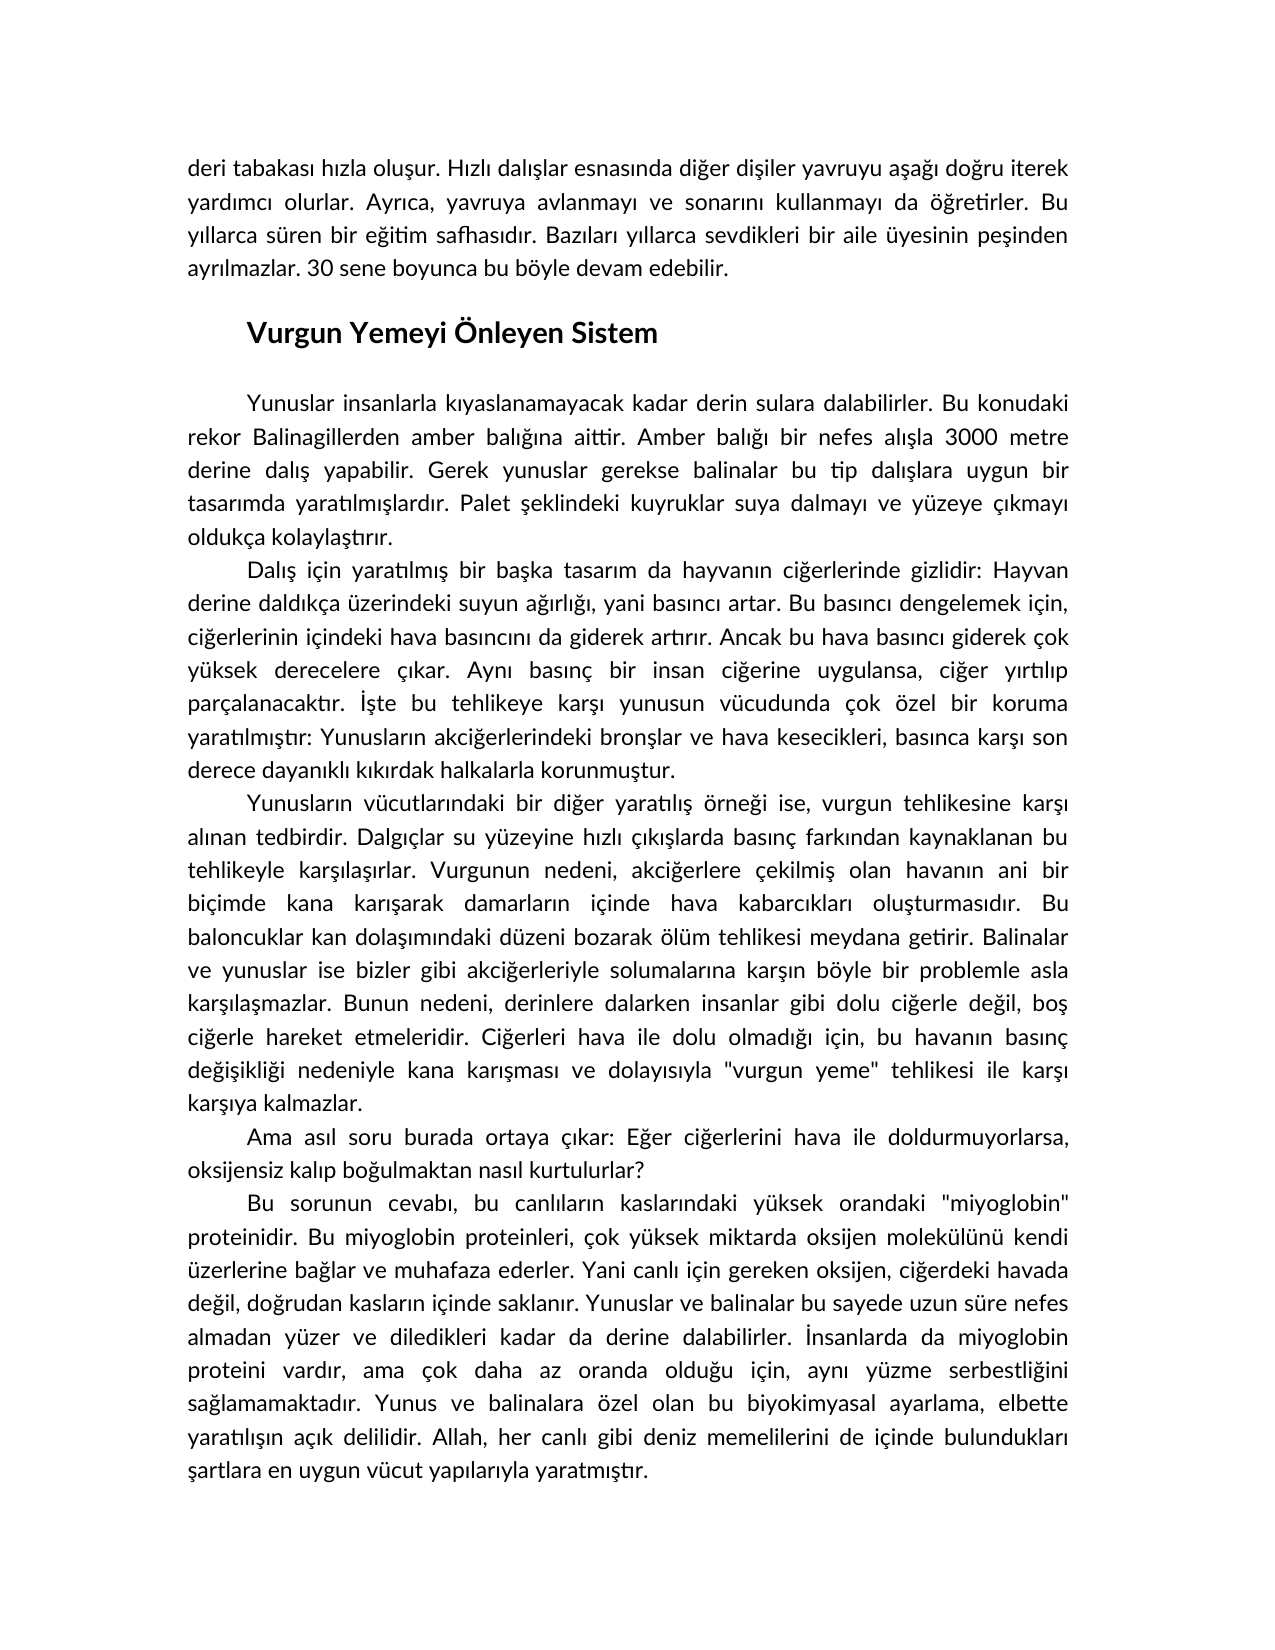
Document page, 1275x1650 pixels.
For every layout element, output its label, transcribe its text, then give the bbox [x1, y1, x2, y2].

text Ama asıl soru burada ortaya çıkar: Eğer ciğerlerini hava ile doldurmuyorlarsa, oksijensiz kalıp boğulmaktan nasıl kurtulurlar? [187, 1118, 1070, 1185]
text Dalış için yaratılmış bir başka tasarım da hayvanın ciğerlerinde gizlidir: Hayvan derine daldıkça üzerindeki suyun ağırlığı, yani basıncı artar. Bu basıncı dengelemek için, ciğerlerinin içindeki hava basıncını da giderek artırır. Ancak bu hava basıncı giderek çok yüksek derecelere çıkar. Aynı basınç bir insan ciğerine uygulansa, ciğer yırtılıp parçalanacaktır. İşte bu tehlikeye karşı yunusun vücudunda çok özel bir koruma yaratılmıştır: Yunusların akciğerlerindeki bronşlar ve hava kesecikleri, basınca karşı son derece dayanıklı kıkırdak halkalarla korunmuştur. [187, 552, 1070, 785]
text deri tabakası hızla oluşur. Hızlı dalışlar esnasında diğer dişiler yavruyu aşağı doğru iterek yardımcı olurlar. Ayrıca, yavruya avlanmayı ve sonarını kullanmayı da öğretirler. Bu yıllarca süren bir eğitim safhasıdır. Bazıları yıllarca sevdikleri bir aile üyesinin peşinden ayrılmazlar. 30 sene boyunca bu böyle devam edebilir. [187, 150, 1070, 283]
text Yunusların vücutlarındaki bir diğer yaratılış örneği ise, vurgun tehlikesine karşı alınan tedbirdir. Dalgıçlar su yüzeyine hızlı çıkışlarda basınç farkından kaynaklanan bu tehlikeyle karşılaşırlar. Vurgunun nedeni, akciğerlere çekilmiş olan havanın ani bir biçimde kana karışarak damarların içinde hava kabarcıkları oluşturmasıdır. Bu baloncuklar kan dolaşımındaki düzeni bozarak ölüm tehlikesi meydana getirir. Balinalar ve yunuslar ise bizler gibi akciğerleriyle solumalarına karşın böyle bir problemle asla karşılaşmazlar. Bunun nedeni, derinlere dalarken insanlar gibi dolu ciğerle değil, boş ciğerle hareket etmeleridir. Ciğerleri hava ile dolu olmadığı için, bu havanın basınç değişikliği nedeniyle kana karışması ve dolayısıyla "vurgun yeme" tehlikesi ile karşı karşıya kalmazlar. [187, 785, 1070, 1118]
text Bu sorunun cevabı, bu canlıların kaslarındaki yüksek orandaki "miyoglobin" proteinidir. Bu miyoglobin proteinleri, çok yüksek miktarda oksijen molekülünü kendi üzerlerine bağlar ve muhafaza ederler. Yani canlı için gereken oksijen, ciğerdeki havada değil, doğrudan kasların içinde saklanır. Yunuslar ve balinalar bu sayede uzun süre nefes almadan yüzer ve diledikleri kadar da derine dalabilirler. İnsanlarda da miyoglobin proteini vardır, ama çok daha az oranda olduğu için, aynı yüzme serbestliğini sağlamamaktadır. Yunus ve balinalara özel olan bu biyokimyasal ayarlama, elbette yaratılışın açık delilidir. Allah, her canlı gibi deniz memelilerini de içinde bulundukları şartlara en uygun vücut yapılarıyla yaratmıştır. [187, 1185, 1070, 1485]
text Yunuslar insanlarla kıyaslanamayacak kadar derin sulara dalabilirler. Bu konudaki rekor Balinagillerden amber balığına aittir. Amber balığı bir nefes alışla 3000 metre derine dalış yapabilir. Gerek yunuslar gerekse balinalar bu tip dalışlara uygun bir tasarımda yaratılmışlardır. Palet şeklindeki kuyruklar suya dalmayı ve yüzeye çıkmayı oldukça kolaylaştırır. [187, 385, 1070, 552]
subtitle Vurgun Yemeyi Önleyen Sistem [187, 317, 1070, 350]
